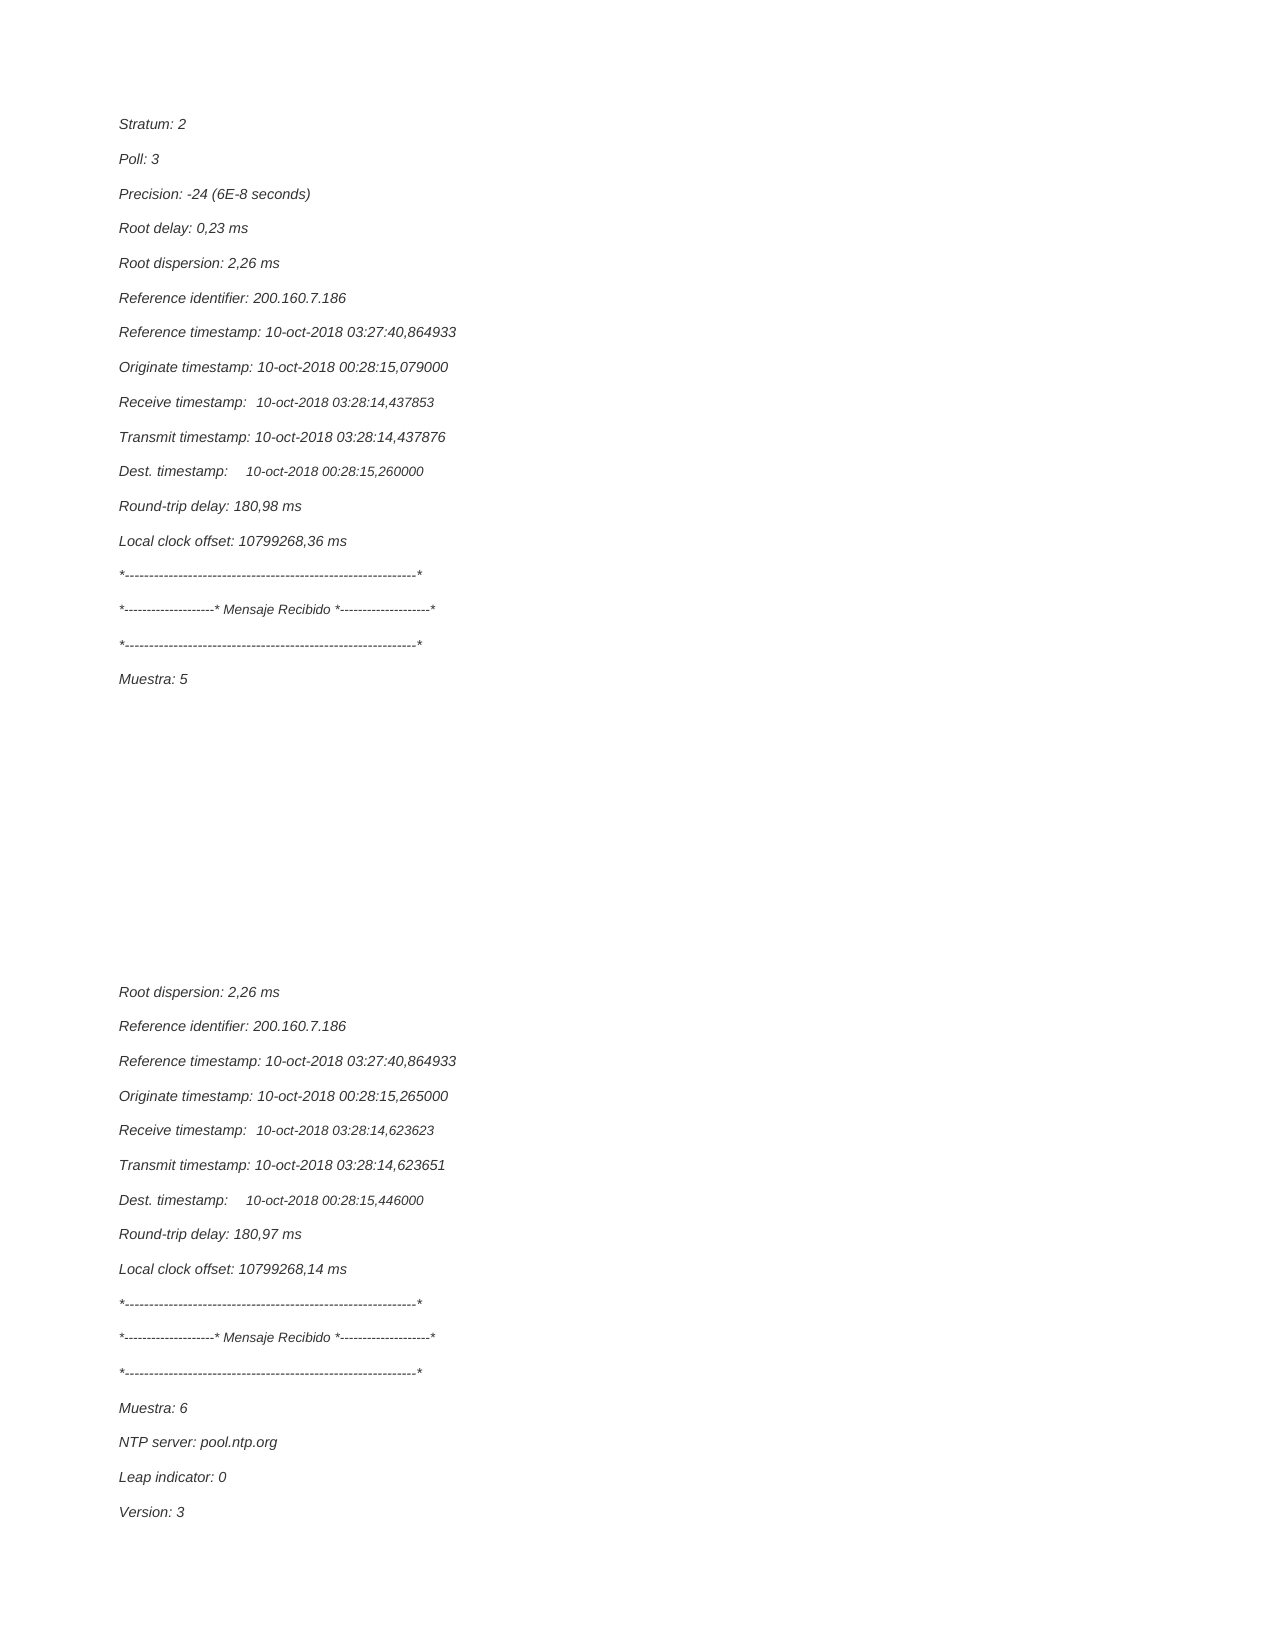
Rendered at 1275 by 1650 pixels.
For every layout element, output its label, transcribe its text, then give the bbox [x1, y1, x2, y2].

text Transmit timestamp: 10-oct-2018 03:28:14,437876 [119, 428, 1125, 445]
text Root dispersion: 2,26 ms [119, 255, 1125, 272]
text *--------------------* Mensaje Recibido *--------------------* [119, 1330, 1125, 1346]
text *------------------------------------------------------------* [119, 1365, 1125, 1382]
text Muestra: 6 [119, 1399, 1125, 1416]
text *------------------------------------------------------------* [119, 636, 1125, 653]
text Reference timestamp: 10-oct-2018 03:27:40,864933 [119, 324, 1125, 341]
text Stratum: 2 [119, 116, 1125, 133]
text Reference identifier: 200.160.7.186 [119, 289, 1125, 306]
text Reference identifier: 200.160.7.186 [119, 1018, 1125, 1035]
text Receive timestamp: 10-oct-2018 03:28:14,623623 [119, 1122, 1125, 1139]
text Poll: 3 [119, 151, 1125, 168]
text *--------------------* Mensaje Recibido *--------------------* [119, 602, 1125, 617]
text Local clock offset: 10799268,36 ms [119, 532, 1125, 549]
text Root delay: 0,23 ms [119, 220, 1125, 237]
text Reference timestamp: 10-oct-2018 03:27:40,864933 [119, 1053, 1125, 1069]
text Root dispersion: 2,26 ms [119, 983, 1125, 1000]
text *------------------------------------------------------------* [119, 567, 1125, 584]
text Local clock offset: 10799268,14 ms [119, 1261, 1125, 1278]
text Originate timestamp: 10-oct-2018 00:28:15,079000 [119, 359, 1125, 376]
text Originate timestamp: 10-oct-2018 00:28:15,265000 [119, 1087, 1125, 1104]
text Transmit timestamp: 10-oct-2018 03:28:14,623651 [119, 1157, 1125, 1173]
text Precision: -24 (6E-8 seconds) [119, 185, 1125, 202]
text Receive timestamp: 10-oct-2018 03:28:14,437853 [119, 393, 1125, 410]
text NTP server: pool.ntp.org [119, 1434, 1125, 1451]
text Leap indicator: 0 [119, 1469, 1125, 1486]
text Dest. timestamp: 10-oct-2018 00:28:15,260000 [119, 463, 1125, 480]
text Round-trip delay: 180,97 ms [119, 1226, 1125, 1243]
text Dest. timestamp: 10-oct-2018 00:28:15,446000 [119, 1191, 1125, 1208]
text Muestra: 5 [119, 671, 1125, 688]
text Round-trip delay: 180,98 ms [119, 498, 1125, 514]
text *------------------------------------------------------------* [119, 1295, 1125, 1312]
text Version: 3 [119, 1503, 1125, 1520]
